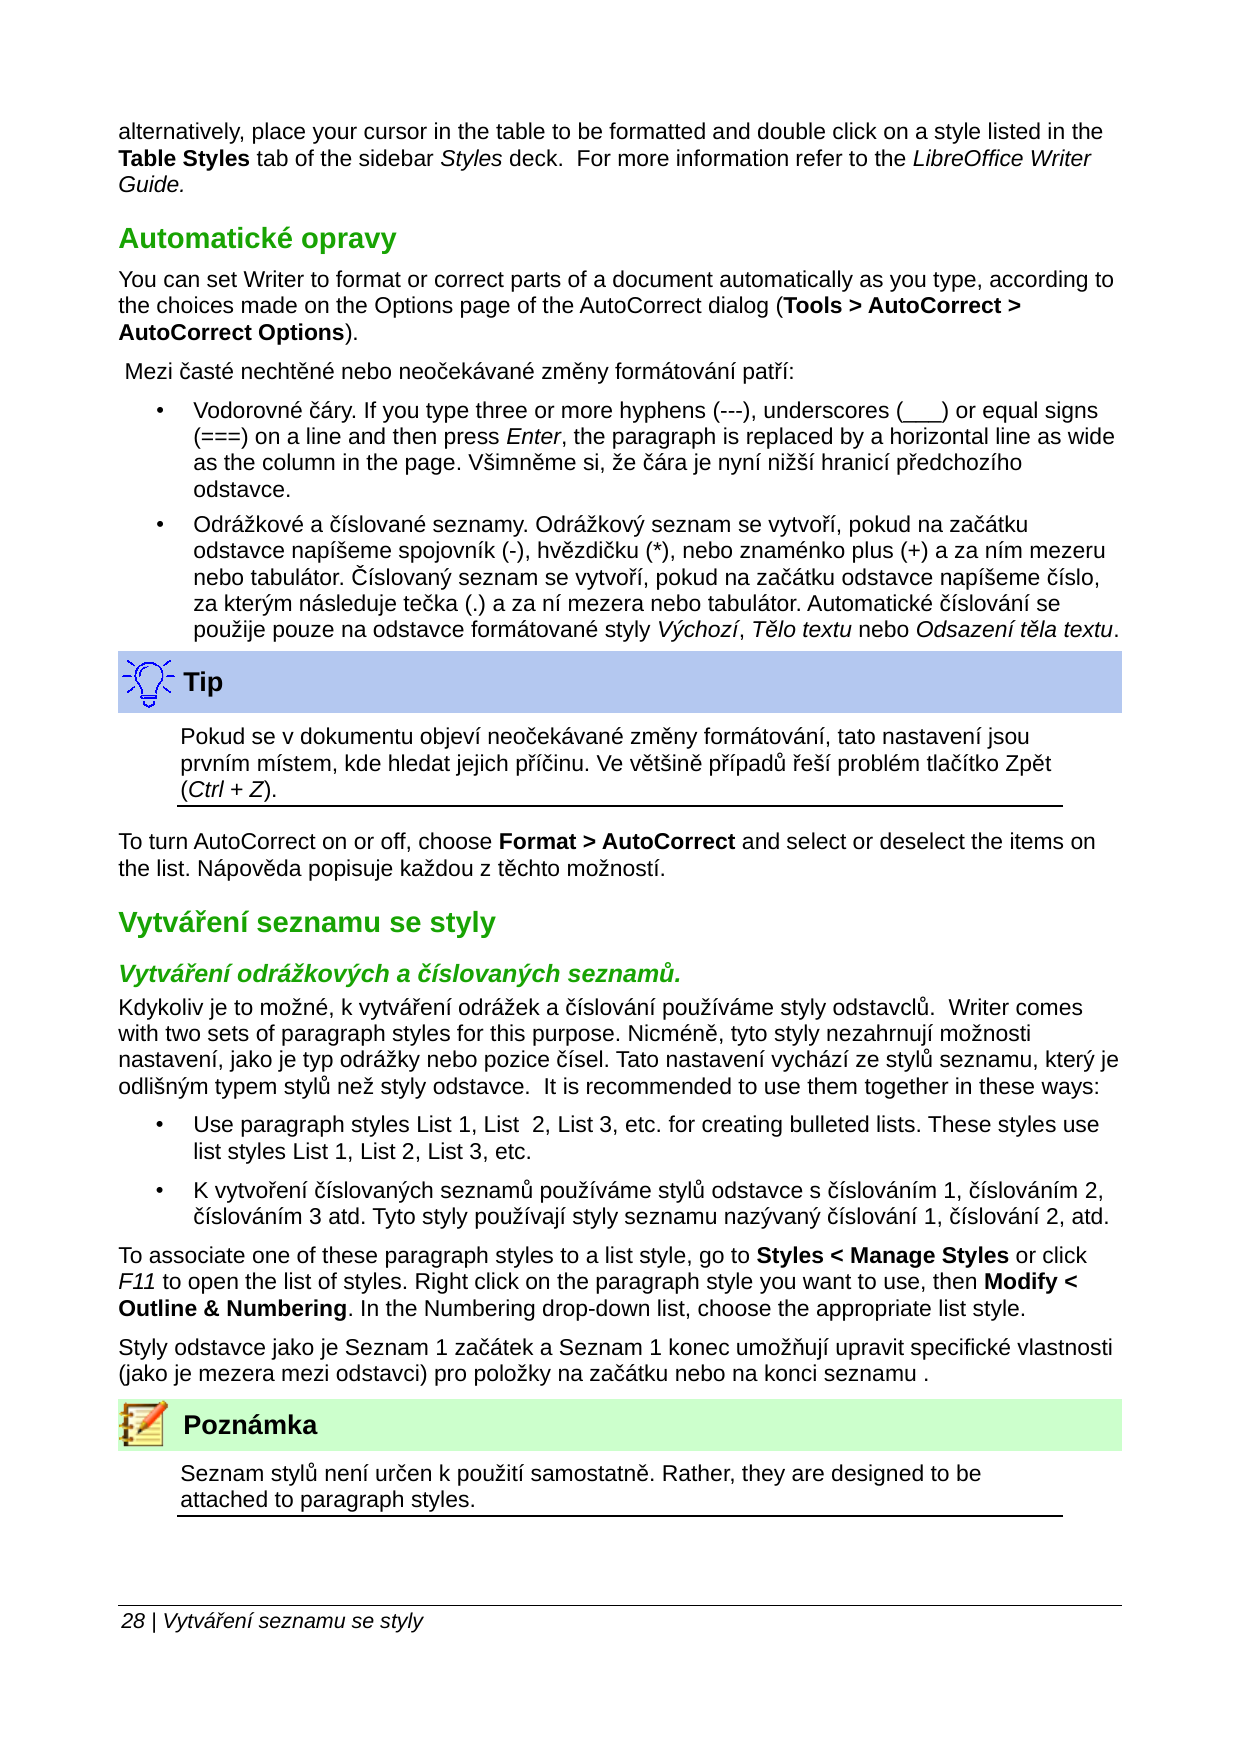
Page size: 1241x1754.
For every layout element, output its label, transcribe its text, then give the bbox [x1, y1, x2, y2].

text Kdykoliv je to možné, k vytváření odrážek a číslování používáme styly odstavclů. Writer comes with two sets of paragraph styles for this purpose. Nicméně, tyto styly nezahrnují možnosti nastavení, jako je typ odrážky nebo pozice čísel. Tato nastavení vychází ze stylů seznamu, který je odlišným typem stylů než styly odstavce. It is recommended to use them together in these ways: [118, 993, 1122, 1099]
list Use paragraph styles List 1, List 2, List 3, etc. for creating bulleted lists. These styles use list styles List 1, List 2, List 3, etc. [156, 1111, 1122, 1164]
text Seznam stylů není určen k použití samostatně. Rather, they are designed to be attached to paragraph styles. [177, 1457, 1063, 1515]
picture [119, 652, 179, 712]
picture [119, 1399, 170, 1450]
text Styly odstavce jako je Seznam 1 začátek a Seznam 1 konec umožňují upravit specifické vlastnosti (jako je mezera mezi odstavci) pro položky na začátku nebo na konci seznamu . [118, 1333, 1122, 1386]
text To turn AutoCorrect on or off, choose Format > AutoCorrect and select or deselect the items on the list. Nápověda popisuje každou z těchto možností. [118, 828, 1122, 881]
list Odrážkové a číslované seznamy. Odrážkový seznam se vytvoří, pokud na začátku odstavce napíšeme spojovník (-), hvězdičku (*), nebo znaménko plus (+) a za ním mezeru nebo tabulátor. Číslovaný seznam se vytvoří, pokud na začátku odstavce napíšeme číslo, za kterým následuje tečka (.) a za ní mezera nebo tabulátor. Automatické číslování se použije pouze na odstavce formátované styly Výchozí, Tělo textu nebo Odsazení těla textu. [156, 511, 1122, 643]
text Pokud se v dokumentu objeví neočekávané změny formátování, tato nastavení jsou prvním místem, kde hledat jejich příčinu. Ve většině případů řeší problém tlačítko Zpět (Ctrl + Z). [177, 720, 1063, 805]
subtitle Poznámka [118, 1399, 1122, 1451]
subtitle Vytváření odrážkových a číslovaných seznamů. [118, 959, 1122, 988]
list Vodorovné čáry. If you type three or more hyphens (---), underscores (___) or equal signs (===) on a line and then press Enter, the paragraph is replaced by a horizontal line as wide as the column in the page. Všimněme si, že čára je nyní nižší hranicí předchozího odstavce. [156, 397, 1122, 502]
text Mezi časté nechtěné nebo neočekávané změny formátování patří: [118, 358, 1122, 384]
subtitle Tip [118, 651, 1122, 713]
text To associate one of these paragraph styles to a list style, go to Styles < Manage Styles or click F11 to open the list of styles. Right click on the paragraph style you want to use, then Modify < Outline & Numbering. In the Numbering drop-down list, choose the appropriate list style. [118, 1242, 1122, 1321]
subtitle Vytváření seznamu se styly [118, 905, 1122, 938]
list K vytvoření číslovaných seznamů používáme stylů odstavce s číslováním 1, číslováním 2, číslováním 3 atd. Tyto styly používají styly seznamu nazývaný číslování 1, číslování 2, atd. [156, 1177, 1122, 1229]
subtitle Automatické opravy [118, 221, 1122, 254]
text alternatively, place your cursor in the table to be formatted and double click on a style listed in the Table Styles tab of the sidebar Styles deck. For more information refer to the LibreOffice Writer Guide. [118, 118, 1122, 197]
text You can set Writer to format or correct parts of a document automatically as you type, according to the choices made on the Options page of the AutoCorrect dialog (Tools > AutoCorrect > AutoCorrect Options). [118, 266, 1122, 345]
